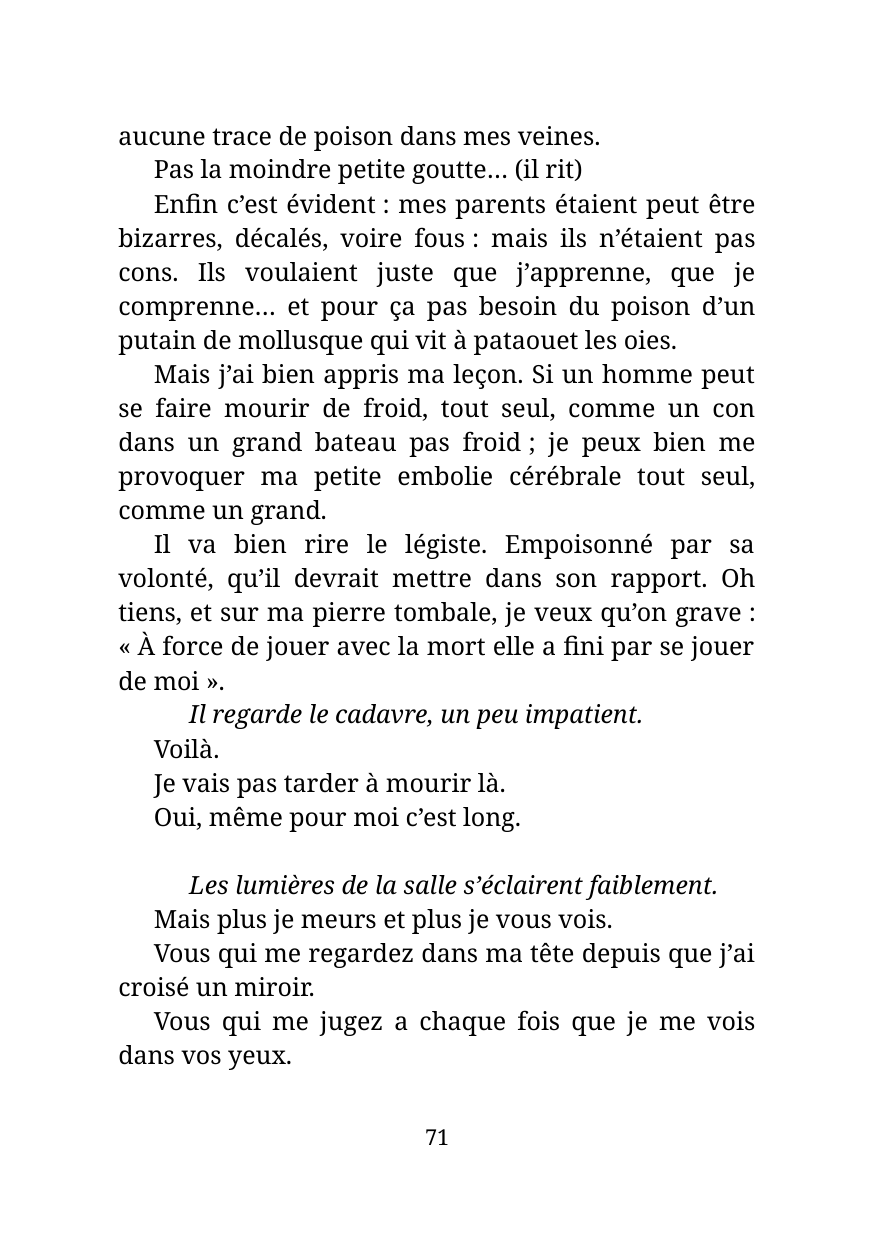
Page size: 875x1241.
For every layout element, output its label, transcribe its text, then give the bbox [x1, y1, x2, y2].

text Oui, même pour moi c’est long. [118, 799, 756, 833]
text Il regarde le cadavre, un peu impatient. [118, 697, 756, 731]
text Mais plus je meurs et plus je vous vois. [118, 902, 756, 936]
text Les lumières de la salle s’éclairent faiblement. [118, 867, 756, 902]
text Vous qui me regardez dans ma tête depuis que j’ai croisé un miroir. [118, 936, 756, 1004]
text Il va bien rire le légiste. Empoisonné par sa volonté, qu’il devrait mettre dans son rapport. Oh tiens, et sur ma pierre tombale, je veux qu’on grave : « À force de jouer avec la mort elle a fini par se jouer de moi ». [118, 527, 756, 697]
text Voilà. [118, 731, 756, 765]
text Vous qui me jugez a chaque fois que je me vois dans vos yeux. [118, 1004, 756, 1072]
text aucune trace de poison dans mes veines. [118, 118, 756, 152]
text Enfin c’est évident : mes parents étaient peut être bizarres, décalés, voire fous : mais ils n’étaient pas cons. Ils voulaient juste que j’apprenne, que je comprenne… et pour ça pas besoin du poison d’un putain de mollusque qui vit à pataouet les oies. [118, 186, 756, 357]
text Pas la moindre petite goutte… (il rit) [118, 152, 756, 186]
text Je vais pas tarder à mourir là. [118, 765, 756, 799]
text Mais j’ai bien appris ma leçon. Si un homme peut se faire mourir de froid, tout seul, comme un con dans un grand bateau pas froid ; je peux bien me provoquer ma petite embolie cérébrale tout seul, comme un grand. [118, 357, 756, 527]
